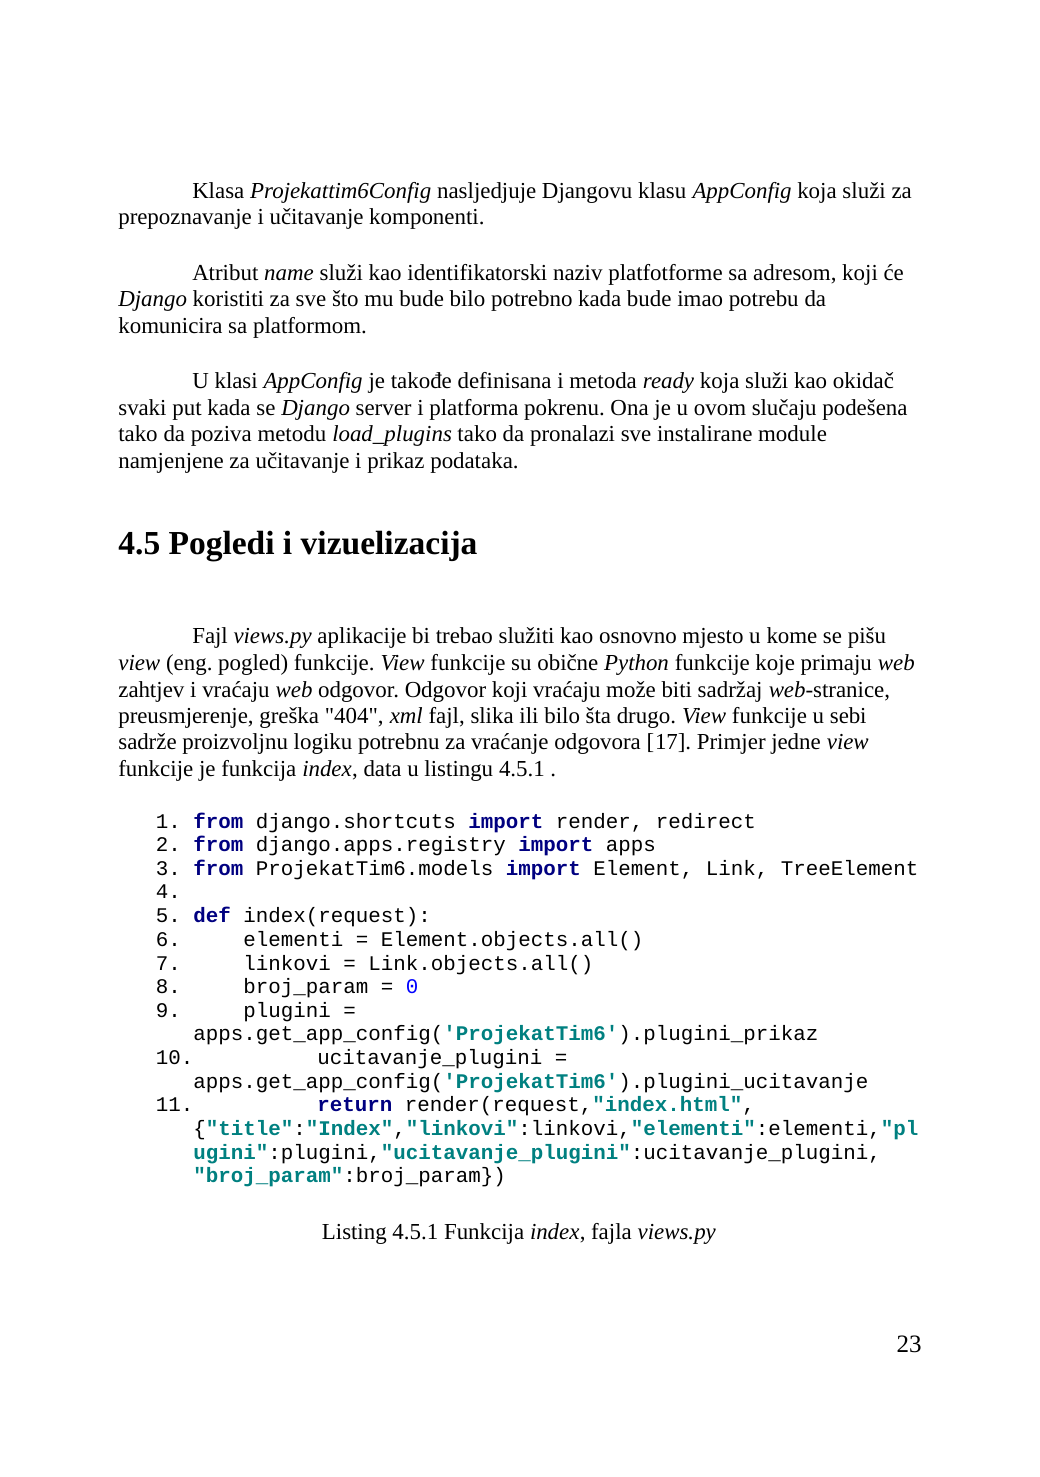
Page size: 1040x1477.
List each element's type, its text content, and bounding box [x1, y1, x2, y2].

text Klasa Projekattim6Config nasljedjuje Djangovu klasu AppConfig koja služi za prepoznavanje i učitavanje komponenti. [118, 177, 921, 229]
text Fajl views.py aplikacije bi trebao služiti kao osnovno mjesto u kome se pišu view (eng. pogled) funkcije. View funkcije su obične Python funkcije koje primaju web zahtjev i vraćaju web odgovor. Odgovor koji vraćaju može biti sadržaj web-stranice, preusmjerenje, greška "404", xml fajl, slika ili bilo šta drugo. View funkcije u sebi sadrže proizvoljnu logiku potrebnu za vraćanje odgovora [17]. Primjer jedne view funkcije je funkcija index, data u listingu 4.5.1 . [118, 621, 921, 781]
subtitle 4.5 Pogledi i vizuelizacija [118, 523, 921, 562]
list def index(request): [156, 905, 921, 929]
list broj_param = 0 [156, 976, 921, 1000]
text U klasi AppConfig je takođe definisana i metoda ready koja služi kao okidač svaki put kada se Django server i platforma pokrenu. Ona je u ovom slučaju podešena tako da poziva metodu load_plugins tako da pronalazi sve instalirane module namjenjene za učitavanje i prikaz podataka. [118, 368, 921, 473]
list plugini = apps.get_app_config('ProjekatTim6').plugini_prikaz [156, 1000, 921, 1047]
text Atribut name služi kao identifikatorski naziv platfotforme sa adresom, koji će Django koristiti za sve što mu bude bilo potrebno kada bude imao potrebu da komunicira sa platformom. [118, 259, 921, 338]
list return render(request,"index.html",{"title":"Index","linkovi":linkovi,"elementi":elementi,"plugini":plugini,"ucitavanje_plugini":ucitavanje_plugini, "broj_param":broj_param}) [156, 1094, 921, 1189]
list elementi = Element.objects.all() [156, 929, 921, 952]
list ucitavanje_plugini = apps.get_app_config('ProjekatTim6').plugini_ucitavanje [156, 1047, 921, 1094]
text Listing 4.5.1 Funkcija index, fajla views.py [118, 1218, 921, 1245]
list from ProjekatTim6.models import Element, Link, TreeElement [156, 858, 921, 882]
list from django.apps.registry import apps [156, 834, 921, 858]
list from django.shortcuts import render, redirect [156, 811, 921, 834]
list linkovi = Link.objects.all() [156, 952, 921, 976]
